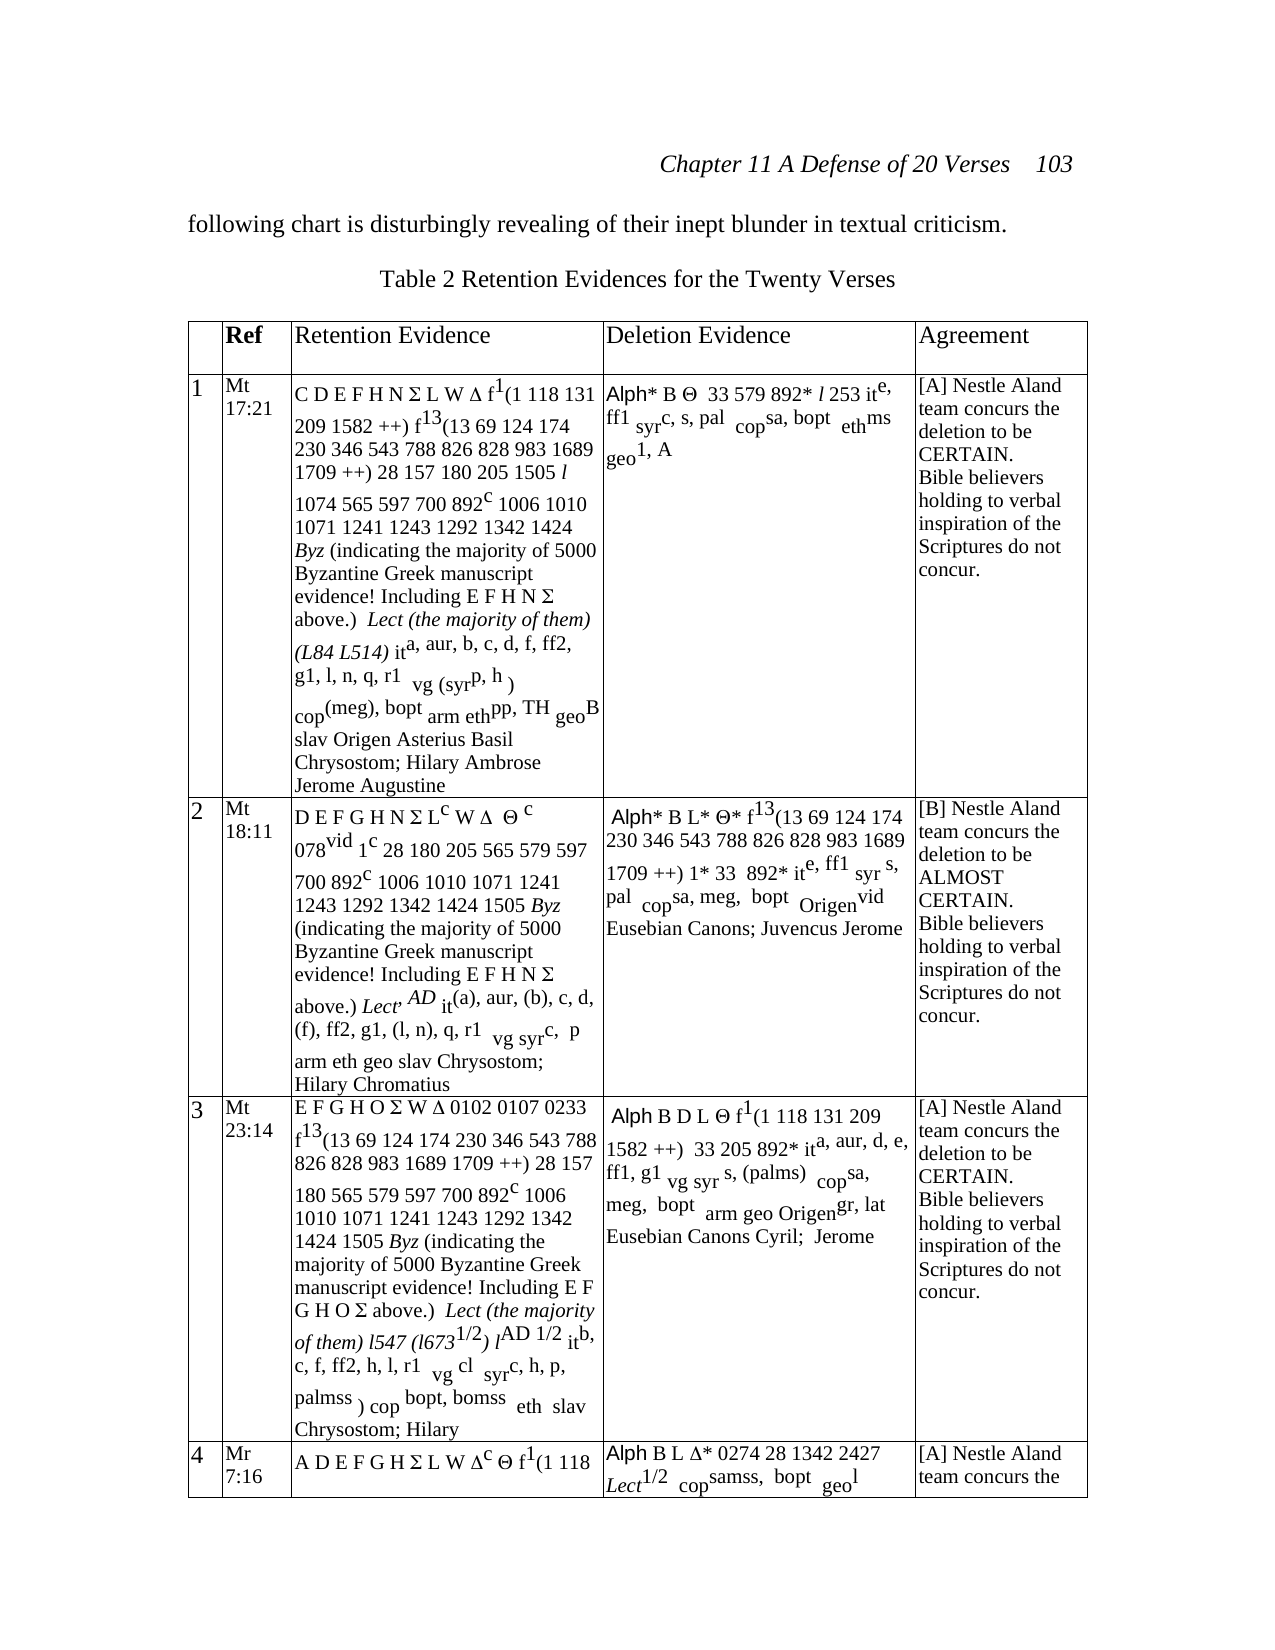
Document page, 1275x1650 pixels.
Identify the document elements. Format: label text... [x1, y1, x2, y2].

table_header Agreement [916, 322, 1087, 374]
table_cell 2 [189, 798, 222, 1096]
table_cell [B] Nestle Aland team concurs the deletion to be ALMOST CERTAIN. Bible believers holding to verbal inspiration of the Scriptures do not concur. [916, 798, 1087, 1096]
table_cell [A] Nestle Aland team concurs the [916, 1442, 1087, 1497]
table_cell D E F G H N S Lc W D Q c 078vid 1c 28 180 205 565 579 597 700 892c 1006 1010 1071 1241 1243 1292 1342 1424 1505 Byz (indicating the majority of 5000 Byzantine Greek manuscript evidence! Including E F H N S above.) Lect, AD it(a), aur, (b), c, d, (f), ff2, g1, (l, n), q, r1 vg syrc, p arm eth geo slav Chrysostom; Hilary Chromatius [292, 798, 603, 1096]
table_cell 3 [189, 1097, 222, 1441]
table_cell C D E F H N S L W D f1(1 118 131 209 1582 ++) f13(13 69 124 174 230 346 543 788 826 828 983 1689 1709 ++) 28 157 180 205 1505 l 1074 565 597 700 892c 1006 1010 1071 1241 1243 1292 1342 1424 Byz (indicating the majority of 5000 Byzantine Greek manuscript evidence! Including E F H N S above.) Lect (the majority of them)(L84 L514) ita, aur, b, c, d, f, ff2, g1, l, n, q, r1 vg (syrp, h ) cop(meg), bopt arm ethpp, TH geoB slav Origen Asterius Basil Chrysostom; Hilary Ambrose Jerome Augustine [292, 375, 603, 797]
table_header Retention Evidence [292, 322, 603, 374]
table_cell Mt 23:14 [223, 1097, 291, 1441]
table_cell 4 [189, 1442, 222, 1497]
table_cell A D E F G H S L W Dc Q f1(1 118 [292, 1442, 603, 1497]
table_cell Mr 7:16 [223, 1442, 291, 1497]
table_header [189, 322, 222, 374]
table_cell Alph* B L* Q* f13(13 69 124 174 230 346 543 788 826 828 983 1689 1709 ++) 1* 33 892* ite, ff1 syr s, pal copsa, meg, bopt Origenvid Eusebian Canons; Juvencus Jerome [604, 798, 915, 1096]
text following chart is disturbingly revealing of their inept blunder in textual criticism. [187, 210, 1087, 238]
table_cell Alph B L D* 0274 28 1342 2427 Lect1/2 copsamss, bopt geol [604, 1442, 915, 1497]
text Table 2 Retention Evidences for the Twenty Verses [187, 265, 1087, 293]
table_cell Alph* B Q 33 579 892* l 253 ite, ff1 syrc, s, pal copsa, bopt ethms geo1, A [604, 375, 915, 797]
table_cell 1 [189, 375, 222, 797]
table_header Deletion Evidence [604, 322, 915, 374]
table_cell E F G H O S W D 0102 0107 0233 f13(13 69 124 174 230 346 543 788 826 828 983 1689 1709 ++) 28 157 180 565 579 597 700 892c 1006 1010 1071 1241 1243 1292 1342 1424 1505 Byz (indicating the majority of 5000 Byzantine Greek manuscript evidence! Including E F G H O S above.) Lect (the majority of them) l547 (l6731/2) lAD 1/2 itb, c, f, ff2, h, l, r1 vg cl syrc, h, p, palmss ) cop bopt, bomss eth slav Chrysostom; Hilary [292, 1097, 603, 1441]
table_cell Mt 18:11 [223, 798, 291, 1096]
table_cell [A] Nestle Aland team concurs the deletion to be CERTAIN. Bible believers holding to verbal inspiration of the Scriptures do not concur. [916, 375, 1087, 797]
table_cell Alph B D L Q f1(1 118 131 209 1582 ++) 33 205 892* ita, aur, d, e, ff1, g1 vg syr s, (palms) copsa, meg, bopt arm geo Origengr, lat Eusebian Canons Cyril; Jerome [604, 1097, 915, 1441]
table_cell Mt 17:21 [223, 375, 291, 797]
table_header Ref [223, 322, 291, 374]
table_cell [A] Nestle Aland team concurs the deletion to be CERTAIN. Bible believers holding to verbal inspiration of the Scriptures do not concur. [916, 1097, 1087, 1441]
